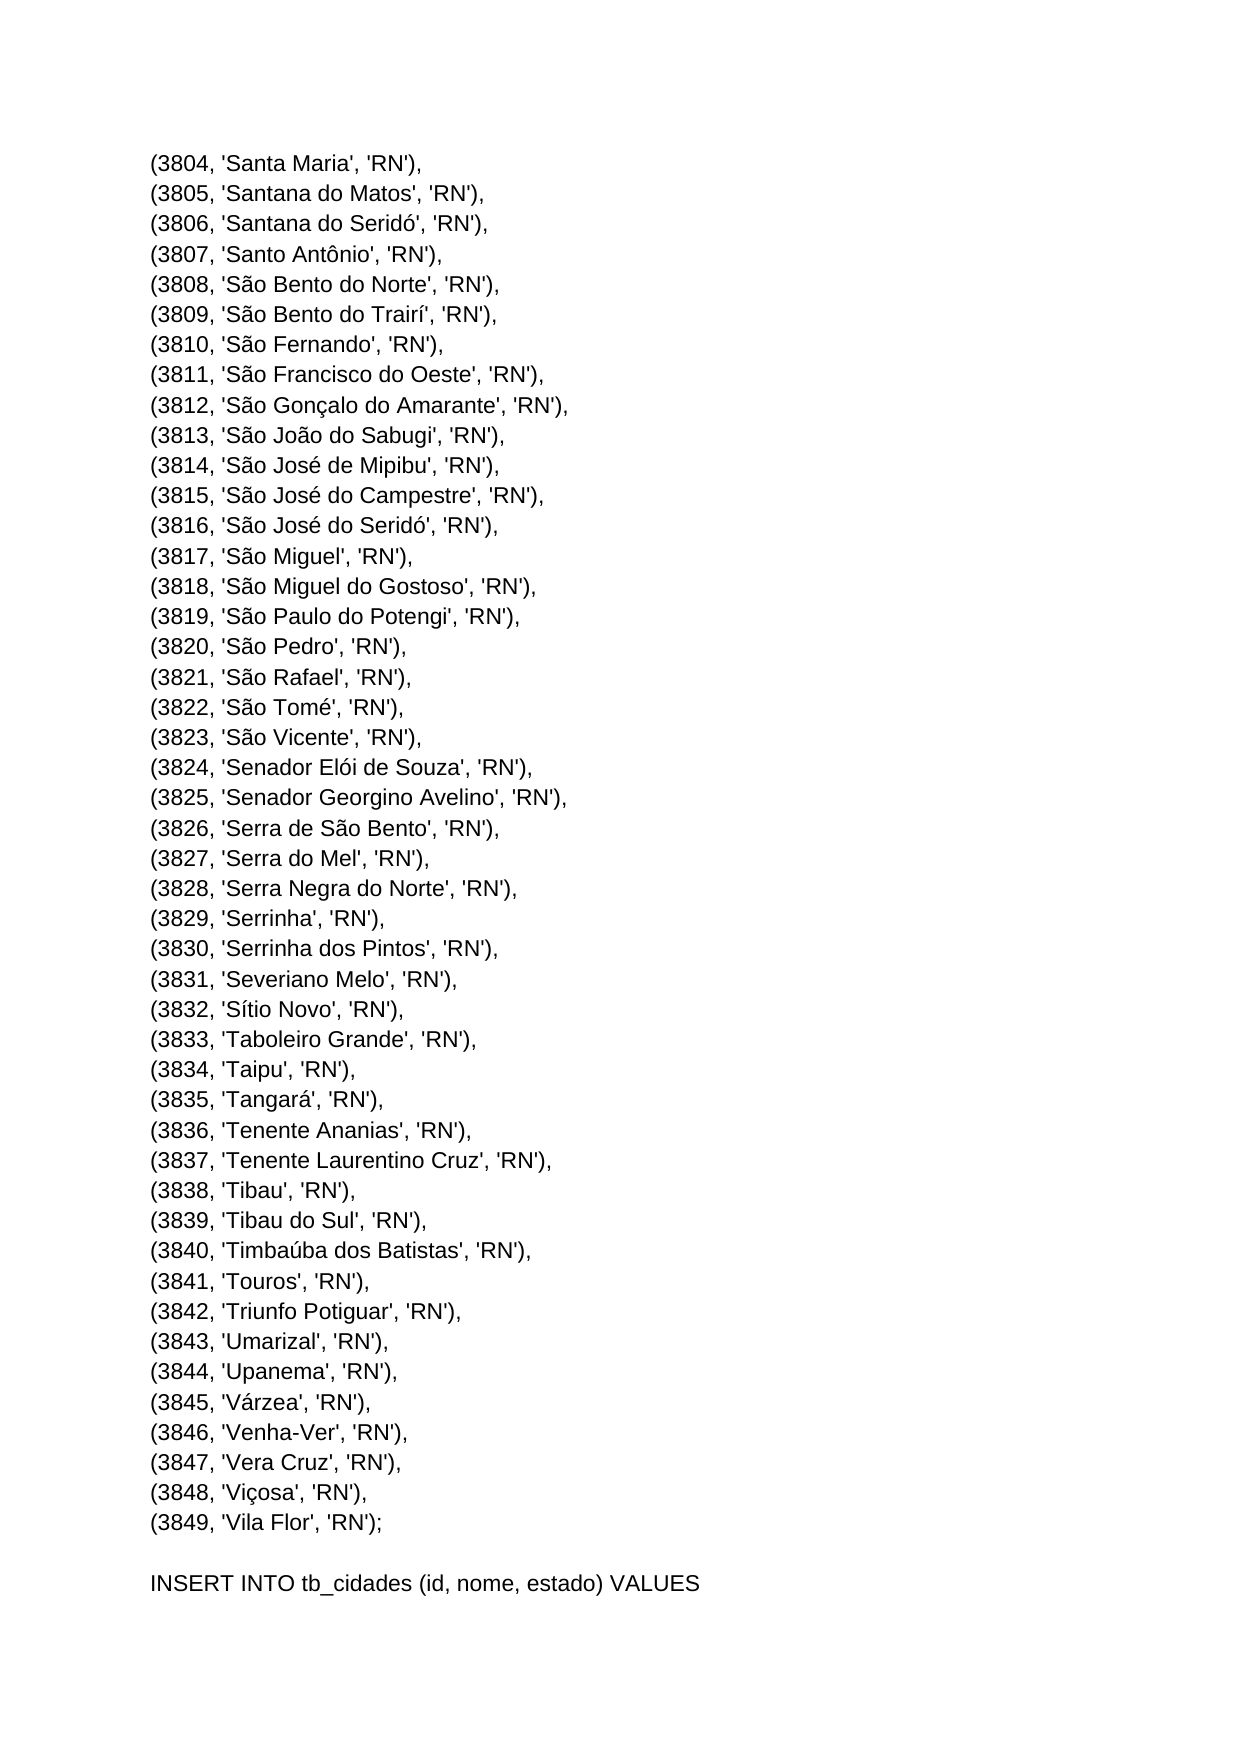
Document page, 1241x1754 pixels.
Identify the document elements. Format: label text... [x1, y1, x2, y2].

text (3841, 'Touros', 'RN'), [150, 1268, 1090, 1294]
text (3844, 'Upanema', 'RN'), [150, 1358, 1090, 1385]
text (3823, 'São Vicente', 'RN'), [150, 724, 1090, 750]
text (3821, 'São Rafael', 'RN'), [150, 663, 1090, 690]
text (3816, 'São José do Seridó', 'RN'), [150, 512, 1090, 539]
text (3845, 'Várzea', 'RN'), [150, 1388, 1090, 1415]
text (3849, 'Vila Flor', 'RN'); [150, 1509, 1090, 1536]
text (3806, 'Santana do Seridó', 'RN'), [150, 210, 1090, 237]
text (3837, 'Tenente Laurentino Cruz', 'RN'), [150, 1147, 1090, 1173]
text (3807, 'Santo Antônio', 'RN'), [150, 241, 1090, 267]
text (3808, 'São Bento do Norte', 'RN'), [150, 271, 1090, 297]
text (3817, 'São Miguel', 'RN'), [150, 543, 1090, 569]
text (3846, 'Venha-Ver', 'RN'), [150, 1419, 1090, 1445]
text (3827, 'Serra do Mel', 'RN'), [150, 845, 1090, 871]
text (3805, 'Santana do Matos', 'RN'), [150, 180, 1090, 207]
text (3826, 'Serra de São Bento', 'RN'), [150, 814, 1090, 841]
text (3822, 'São Tomé', 'RN'), [150, 694, 1090, 720]
text (3811, 'São Francisco do Oeste', 'RN'), [150, 361, 1090, 388]
text (3814, 'São José de Mipibu', 'RN'), [150, 452, 1090, 478]
text (3834, 'Taipu', 'RN'), [150, 1056, 1090, 1083]
text (3818, 'São Miguel do Gostoso', 'RN'), [150, 573, 1090, 599]
text (3820, 'São Pedro', 'RN'), [150, 633, 1090, 660]
text (3838, 'Tibau', 'RN'), [150, 1177, 1090, 1203]
text (3840, 'Timbaúba dos Batistas', 'RN'), [150, 1237, 1090, 1264]
text (3843, 'Umarizal', 'RN'), [150, 1328, 1090, 1354]
text (3830, 'Serrinha dos Pintos', 'RN'), [150, 935, 1090, 962]
text (3828, 'Serra Negra do Norte', 'RN'), [150, 875, 1090, 901]
text (3825, 'Senador Georgino Avelino', 'RN'), [150, 784, 1090, 811]
text (3847, 'Vera Cruz', 'RN'), [150, 1449, 1090, 1475]
text (3809, 'São Bento do Trairí', 'RN'), [150, 301, 1090, 327]
text (3804, 'Santa Maria', 'RN'), [150, 150, 1090, 176]
text (3819, 'São Paulo do Potengi', 'RN'), [150, 603, 1090, 629]
text (3836, 'Tenente Ananias', 'RN'), [150, 1117, 1090, 1143]
text (3824, 'Senador Elói de Souza', 'RN'), [150, 754, 1090, 781]
text (3839, 'Tibau do Sul', 'RN'), [150, 1207, 1090, 1234]
text (3813, 'São João do Sabugi', 'RN'), [150, 422, 1090, 448]
text (3812, 'São Gonçalo do Amarante', 'RN'), [150, 392, 1090, 418]
text (3810, 'São Fernando', 'RN'), [150, 331, 1090, 358]
text (3831, 'Severiano Melo', 'RN'), [150, 966, 1090, 992]
text (3815, 'São José do Campestre', 'RN'), [150, 482, 1090, 509]
text (3829, 'Serrinha', 'RN'), [150, 905, 1090, 932]
text (3832, 'Sítio Novo', 'RN'), [150, 996, 1090, 1022]
text (3835, 'Tangará', 'RN'), [150, 1086, 1090, 1113]
text INSERT INTO tb_cidades (id, nome, estado) VALUES [150, 1570, 1090, 1596]
text (3833, 'Taboleiro Grande', 'RN'), [150, 1026, 1090, 1052]
text (3842, 'Triunfo Potiguar', 'RN'), [150, 1298, 1090, 1324]
text (3848, 'Viçosa', 'RN'), [150, 1479, 1090, 1506]
